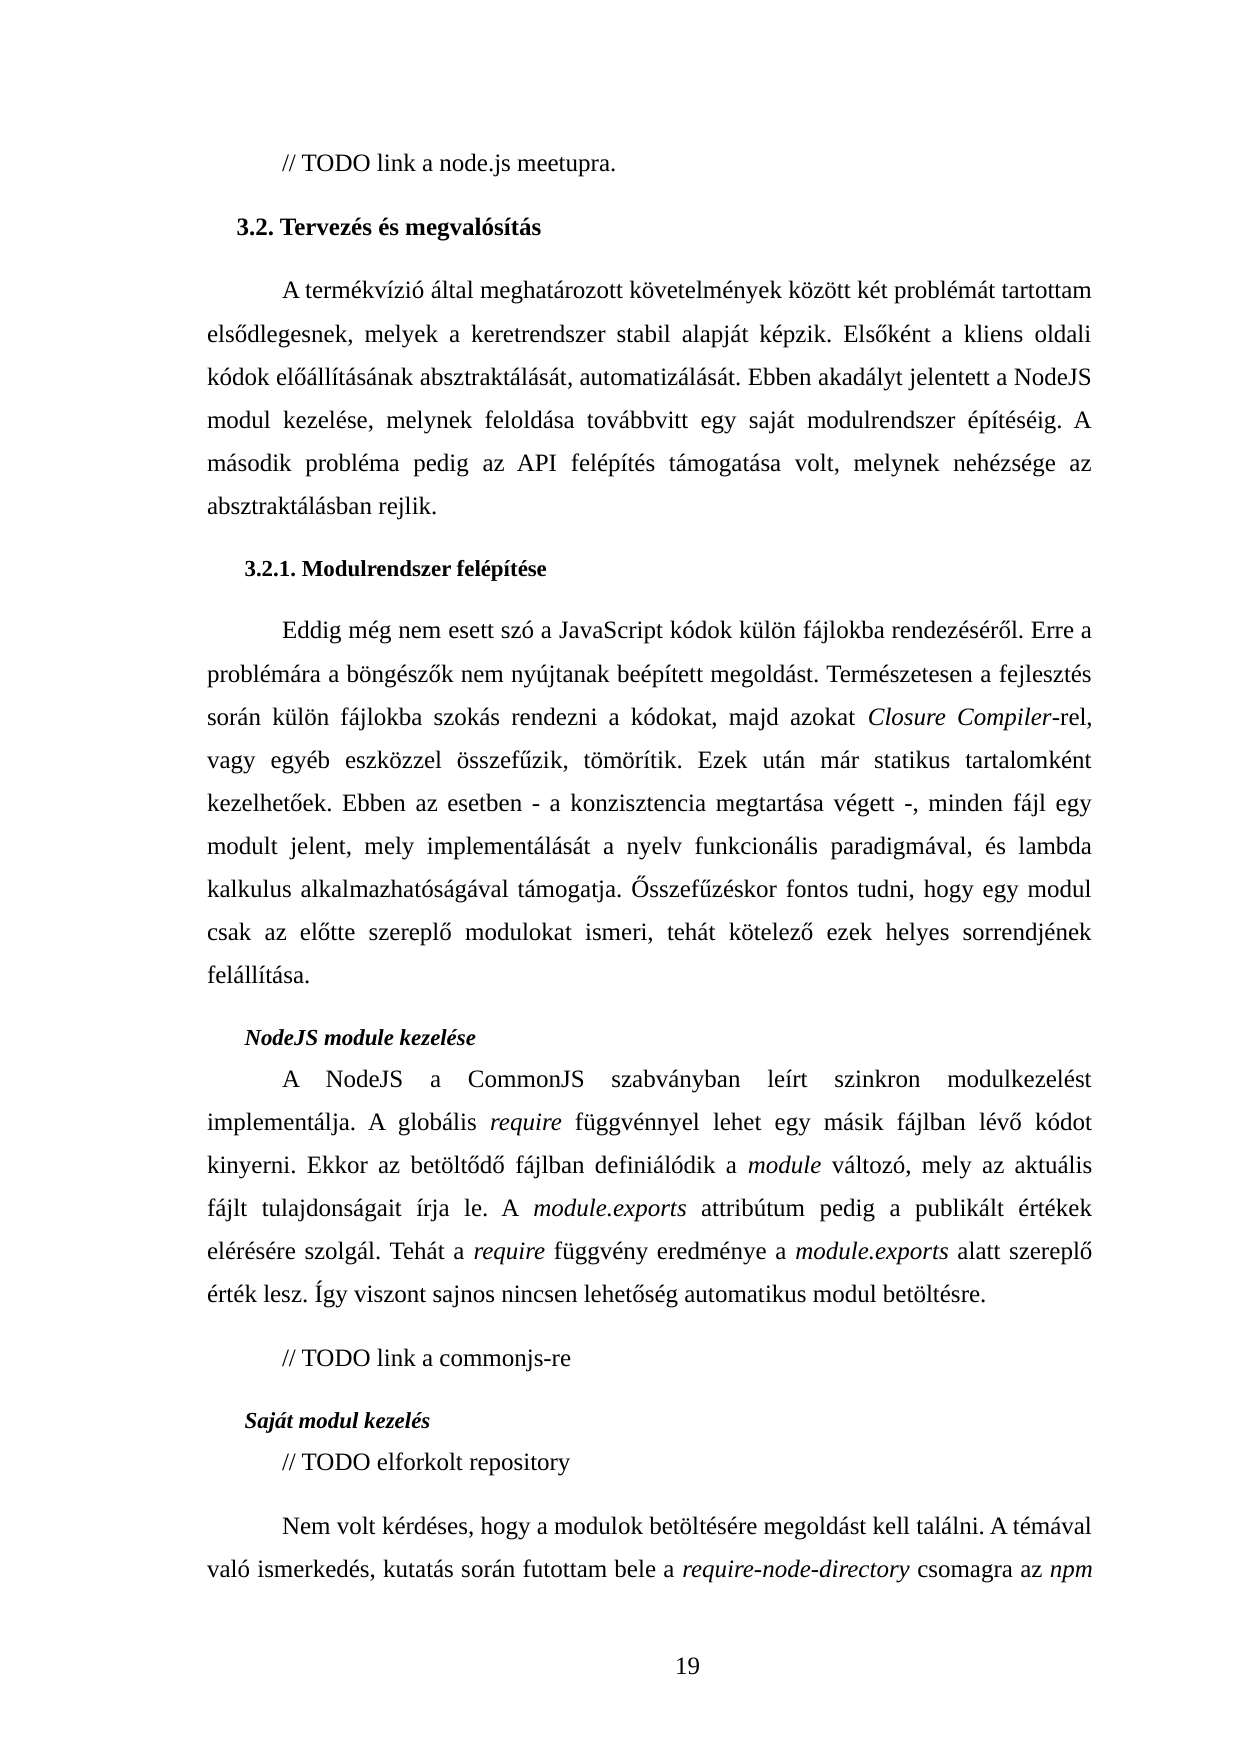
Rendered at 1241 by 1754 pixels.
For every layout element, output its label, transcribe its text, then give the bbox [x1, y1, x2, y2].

subtitle 3.2.1. Modulrendszer felépítése [244, 555, 1092, 582]
text A termékvízió által meghatározott követelmények között két problémát tartottam elsődlegesnek, melyek a keretrendszer stabil alapját képzik. Elsőként a kliens oldali kódok előállításának absztraktálását, automatizálását. Ebben akadályt jelentett a NodeJS modul kezelése, melynek feloldása továbbvitt egy saját modulrendszer építéséig. A második probléma pedig az API felépítés támogatása volt, melynek nehézsége az absztraktálásban rejlik. [207, 276, 1092, 520]
text Nem volt kérdéses, hogy a modulok betöltésére megoldást kell találni. A témával való ismerkedés, kutatás során futottam bele a require-node-directory csomagra az npm [207, 1511, 1092, 1583]
subtitle NodeJS module kezelése [244, 1024, 1092, 1051]
text // TODO link a commonjs-re [207, 1343, 1092, 1372]
subtitle 3.2. Tervezés és megvalósítás [207, 212, 1092, 240]
text A NodeJS a CommonJS szabványban leírt szinkron modulkezelést implementálja. A globális require függvénnyel lehet egy másik fájlban lévő kódot kinyerni. Ekkor az betöltődő fájlban definiálódik a module változó, mely az aktuális fájlt tulajdonságait írja le. A module.exports attribútum pedig a publikált értékek elérésére szolgál. Tehát a require függvény eredménye a module.exports alatt szereplő érték lesz. Így viszont sajnos nincsen lehetőség automatikus modul betöltésre. [207, 1064, 1092, 1308]
text Eddig még nem esett szó a JavaScript kódok külön fájlokba rendezéséről. Erre a problémára a böngészők nem nyújtanak beépített megoldást. Természetesen a fejlesztés során külön fájlokba szokás rendezni a kódokat, majd azokat Closure Compiler-rel, vagy egyéb eszközzel összefűzik, tömörítik. Ezek után már statikus tartalomként kezelhetőek. Ebben az esetben - a konzisztencia megtartása végett -, minden fájl egy modult jelent, mely implementálását a nyelv funkcionális paradigmával, és lambda kalkulus alkalmazhatóságával támogatja. Ősszefűzéskor fontos tudni, hogy egy modul csak az előtte szereplő modulokat ismeri, tehát kötelező ezek helyes sorrendjének felállítása. [207, 616, 1092, 989]
text // TODO elforkolt repository [207, 1447, 1092, 1476]
subtitle Saját modul kezelés [244, 1407, 1092, 1434]
text // TODO link a node.js meetupra. [207, 148, 1092, 176]
